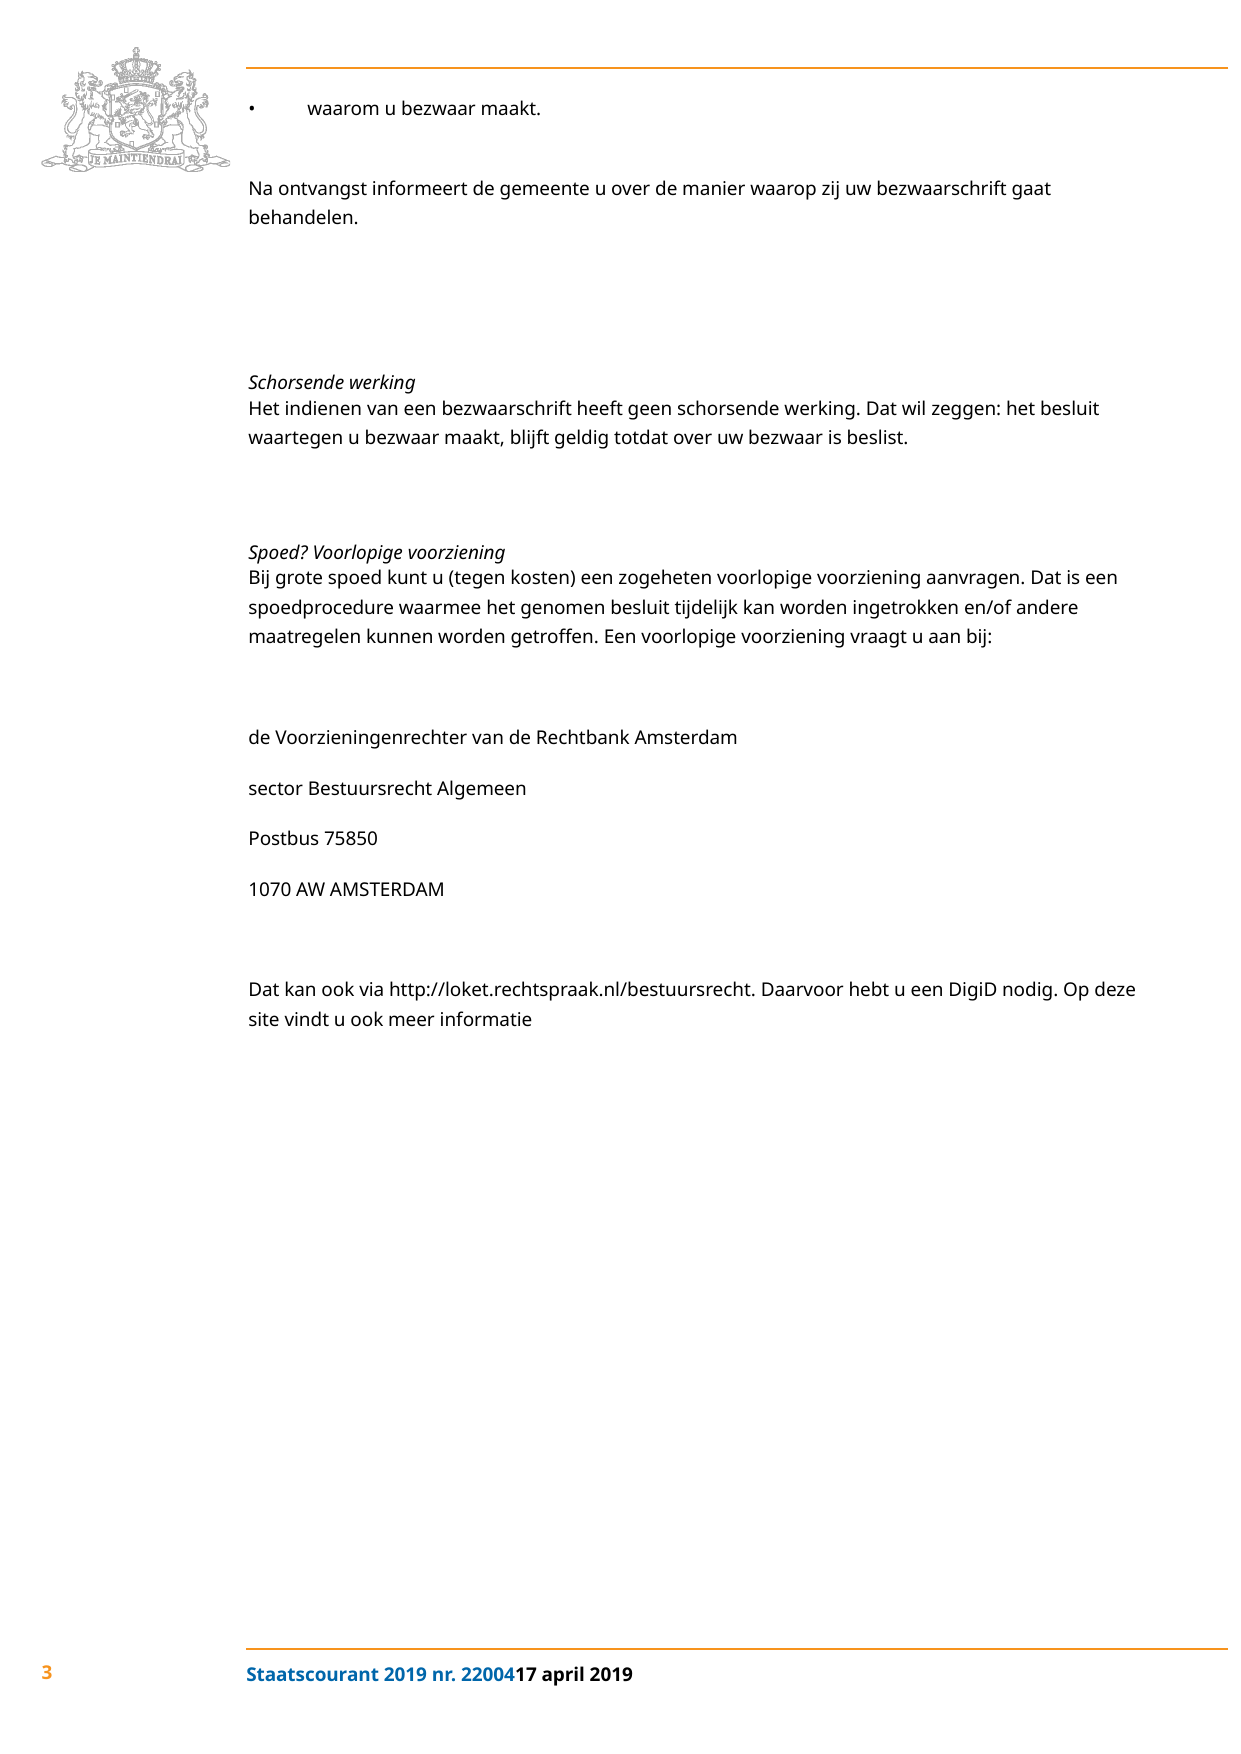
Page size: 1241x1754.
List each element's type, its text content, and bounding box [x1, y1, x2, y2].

picture [41, 47, 231, 172]
text sector Bestuursrecht Algemeen [248, 775, 1152, 801]
text Na ontvangst informeert de gemeente u over de manier waarop zij uw bezwaarschrift gaat behandelen. [248, 175, 1152, 230]
list waarom u bezwaar maakt. [248, 95, 1152, 121]
text 1070 AW AMSTERDAM [248, 876, 1152, 902]
text Het indienen van een bezwaarschrift heeft geen schorsende werking. Dat wil zeggen: het besluit waartegen u bezwaar maakt, blijft geldig totdat over uw bezwaar is beslist. [248, 395, 1152, 450]
text Dat kan ook via http://loket.rechtspraak.nl/bestuursrecht. Daarvoor hebt u een DigiD nodig. Op deze site vindt u ook meer informatie [248, 977, 1152, 1032]
text de Voorzieningenrechter van de Rechtbank Amsterdam [248, 724, 1152, 750]
text Postbus 75850 [248, 825, 1152, 851]
text Spoed? Voorlopige voorziening [248, 539, 1152, 564]
text Schorsende werking [248, 369, 1152, 395]
text Bij grote spoed kunt u (tegen kosten) een zogeheten voorlopige voorziening aanvragen. Dat is een spoedprocedure waarmee het genomen besluit tijdelijk kan worden ingetrokken en/of andere maatregelen kunnen worden getroffen. Een voorlopige voorziening vraagt u aan bij: [248, 564, 1152, 649]
